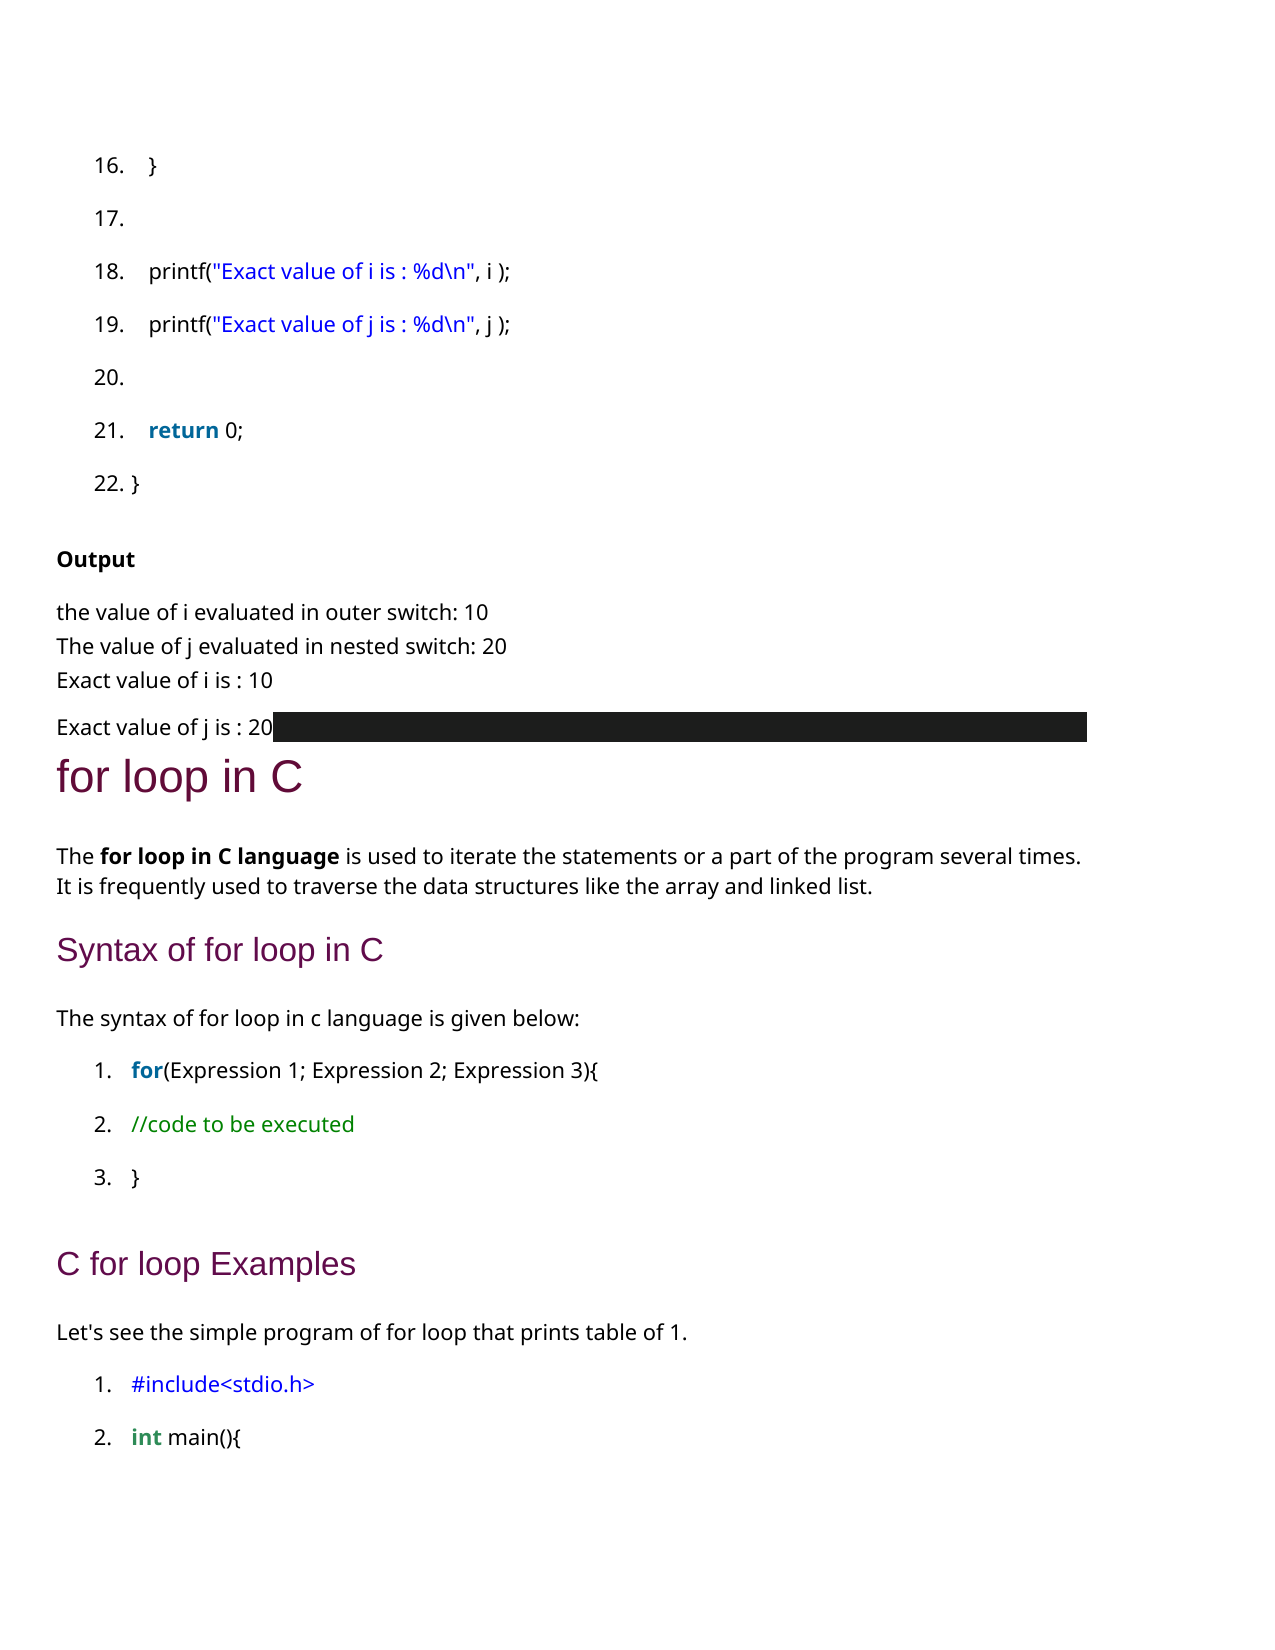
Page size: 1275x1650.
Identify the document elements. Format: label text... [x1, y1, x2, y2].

list } [94, 150, 1092, 180]
subtitle C for loop Examples [56, 1244, 1087, 1282]
list printf("Exact value of j is : %d\n", j ); [94, 309, 1092, 339]
list int main(){ [94, 1422, 1092, 1452]
list #include<stdio.h> [94, 1369, 1092, 1399]
text Let's see the simple program of for loop that prints table of 1. [56, 1317, 1087, 1346]
text Output [56, 544, 1087, 574]
text The syntax of for loop in c language is given below: [56, 1003, 1087, 1033]
text Exact value of j is : 20 [56, 712, 1087, 742]
text The value of j evaluated in nested switch: 20 [56, 631, 1087, 661]
list return 0; [94, 415, 1092, 445]
list //code to be executed [94, 1108, 1092, 1138]
subtitle for loop in C [56, 750, 1087, 803]
text the value of i evaluated in outer switch: 10 [56, 597, 1087, 627]
subtitle Syntax of for loop in C [56, 930, 1087, 968]
list printf("Exact value of i is : %d\n", i ); [94, 256, 1092, 286]
list } [94, 468, 1092, 498]
text The for loop in C language is used to iterate the statements or a part of the program several times. It is frequently used to traverse the data structures like the array and linked list. [56, 841, 1087, 901]
text Exact value of i is : 10 [56, 665, 1087, 695]
list } [94, 1162, 1092, 1191]
list for(Expression 1; Expression 2; Expression 3){ [94, 1056, 1092, 1085]
